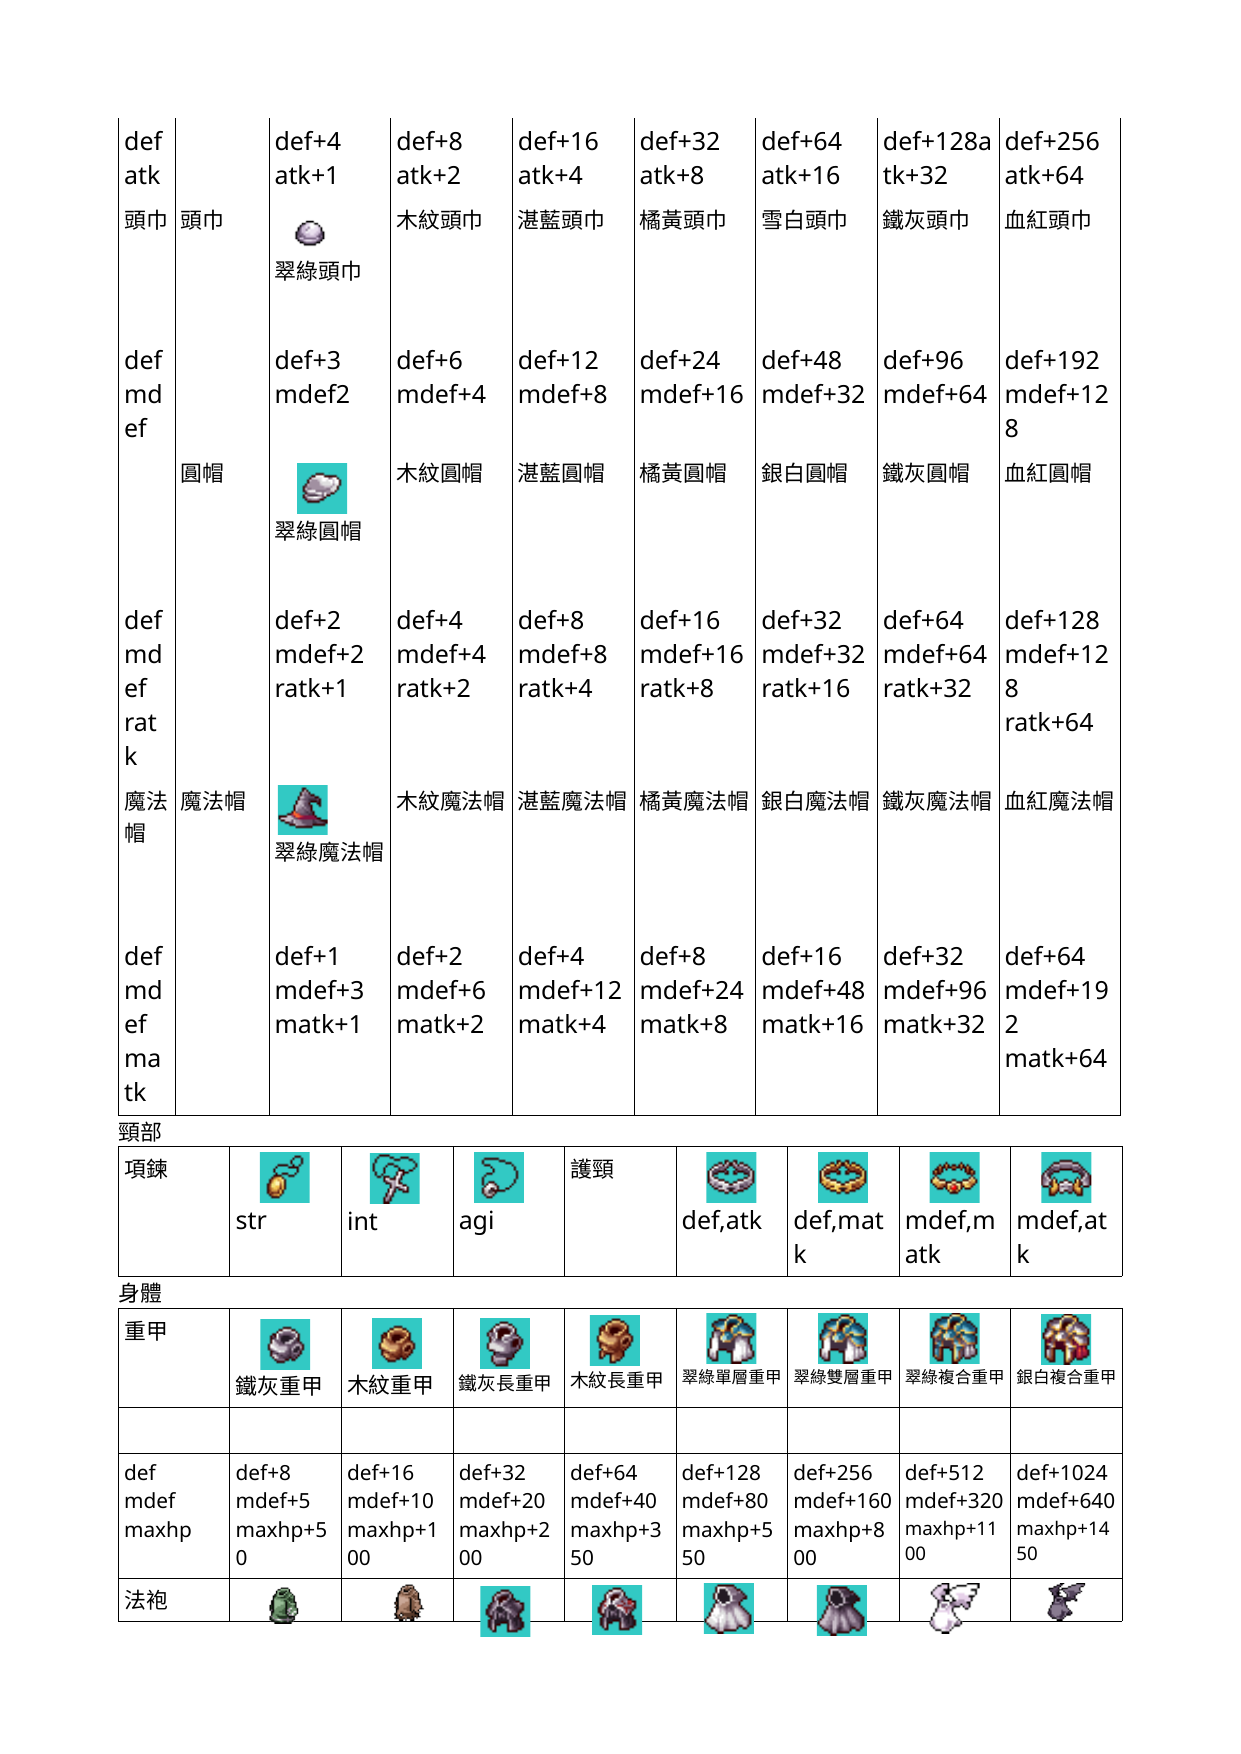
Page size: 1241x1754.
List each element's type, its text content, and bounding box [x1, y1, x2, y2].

table_cell [176, 888, 269, 933]
table_cell 湛藍圓帽 [513, 451, 634, 551]
table_cell def+64 atk+16 [756, 118, 877, 198]
table_cell [176, 597, 269, 778]
text 頸部 [118, 1115, 1122, 1146]
table_cell def+8 mdef+5 maxhp+50 [230, 1454, 341, 1578]
table_cell def+8 mdef+8 ratk+4 [513, 597, 634, 778]
table_cell [119, 551, 175, 597]
table_cell 翠綠頭巾 [270, 198, 390, 292]
table_cell 橘黃魔法帽 [635, 779, 755, 887]
table_cell [513, 292, 634, 337]
picture [263, 1586, 302, 1624]
table_cell def+256 mdef+160 maxhp+800 [788, 1454, 899, 1578]
table_cell [1085, 1584, 1122, 1621]
picture [297, 463, 348, 514]
table_cell 血紅魔法帽 [1000, 779, 1120, 887]
table_cell [230, 1408, 341, 1452]
table_header agi [454, 1147, 564, 1276]
table_cell def mdef matk [119, 933, 175, 1115]
picture [1041, 1152, 1092, 1203]
table_cell def+128 mdef+80 maxhp+550 [677, 1454, 787, 1578]
picture [259, 1152, 310, 1203]
table_cell [176, 118, 269, 198]
table_cell 魔法帽 [176, 779, 269, 887]
table_cell [900, 1579, 1010, 1583]
table_cell def+256 atk+64 [1000, 118, 1120, 198]
table_cell def+3 mdef2 [270, 337, 390, 451]
table_cell def+1024 mdef+640 maxhp+1450 [1011, 1454, 1122, 1578]
table_cell def+4 mdef+12 matk+4 [513, 933, 634, 1115]
table_cell def+32 mdef+96 matk+32 [878, 933, 999, 1115]
picture [706, 1313, 757, 1364]
table_cell 翠綠圓帽 [270, 451, 390, 551]
table_cell def+64 mdef+64 ratk+32 [878, 597, 999, 778]
table_cell [342, 1408, 453, 1452]
table_cell [565, 1408, 676, 1452]
table_cell [270, 292, 390, 337]
table_cell 橘黃頭巾 [635, 198, 755, 292]
table_cell [1000, 292, 1120, 337]
table_cell def+6 mdef+4 [391, 337, 512, 451]
table_cell [677, 1584, 703, 1621]
table_cell [119, 451, 175, 551]
table_cell [513, 888, 634, 933]
table_cell def+32 atk+8 [635, 118, 755, 198]
table_cell [454, 1579, 564, 1621]
picture [285, 204, 336, 255]
table_cell [342, 1579, 453, 1583]
table_header [1011, 1309, 1122, 1314]
table_cell [878, 551, 999, 597]
table_cell [176, 551, 269, 597]
table_cell [342, 1584, 388, 1621]
table_cell [391, 292, 512, 337]
table_cell [1000, 551, 1120, 597]
table_header 重甲 [119, 1309, 229, 1407]
table_cell 橘黃圓帽 [635, 451, 755, 551]
picture [706, 1152, 757, 1203]
table_cell [1011, 1584, 1047, 1621]
table_header mdef,matk [900, 1147, 1010, 1276]
table_cell [513, 551, 634, 597]
table_cell [756, 292, 877, 337]
table_cell 銀白圓帽 [756, 451, 877, 551]
table_cell [756, 551, 877, 597]
table_header 翠綠雙層重甲 [788, 1309, 899, 1407]
table_cell [788, 1408, 899, 1452]
table_cell [454, 1408, 564, 1452]
table_cell 湛藍頭巾 [513, 198, 634, 292]
table_cell [754, 1584, 787, 1621]
table_header int [342, 1147, 453, 1276]
table_header def,atk [677, 1147, 787, 1276]
table_cell 翠綠魔法帽 [270, 779, 390, 887]
table_header 翠綠複合重甲 [900, 1309, 1010, 1407]
table_header def,matk [788, 1147, 899, 1276]
table_cell [176, 337, 269, 451]
table_cell def+32 mdef+32 ratk+16 [756, 597, 877, 778]
table_cell 血紅頭巾 [1000, 198, 1120, 292]
table_cell 雪白頭巾 [756, 198, 877, 292]
picture [818, 1313, 868, 1364]
table_cell [980, 1584, 1010, 1621]
picture [703, 1583, 754, 1634]
table_cell [1011, 1408, 1122, 1452]
picture [480, 1586, 531, 1637]
table_cell [677, 1408, 787, 1452]
table_cell 頭巾 [176, 198, 269, 292]
table_cell [635, 292, 755, 337]
table_cell [900, 1584, 929, 1621]
picture [1047, 1583, 1085, 1621]
table_cell def+128atk+32 [878, 118, 999, 198]
table_cell def+16 atk+4 [513, 118, 634, 198]
table_cell def+2 mdef+2 ratk+1 [270, 597, 390, 778]
table_cell [635, 551, 755, 597]
table_cell [1000, 888, 1120, 933]
table_cell def+16 mdef+16 ratk+8 [635, 597, 755, 778]
picture [592, 1585, 643, 1635]
table_cell [635, 888, 755, 933]
table_cell def+32 mdef+20 maxhp+200 [454, 1454, 564, 1578]
table_cell def+16 mdef+48 matk+16 [756, 933, 877, 1115]
table_cell [1011, 1579, 1122, 1583]
table_cell 圓帽 [176, 451, 269, 551]
table_header 木紋重甲 [342, 1309, 453, 1407]
picture [818, 1152, 868, 1203]
picture [480, 1318, 530, 1369]
table_cell def+64 mdef+192 matk+64 [1000, 933, 1120, 1115]
table_cell [270, 551, 390, 597]
table_cell 鐵灰圓帽 [878, 451, 999, 551]
table_cell def+48 mdef+32 [756, 337, 877, 451]
table_header 項鍊 [119, 1147, 229, 1276]
table_header 鐵灰重甲 [230, 1309, 341, 1407]
table_cell def+12 mdef+8 [513, 337, 634, 451]
table_cell [677, 1579, 787, 1583]
table_header 翠綠單層重甲 [677, 1309, 787, 1407]
table_cell 鐵灰魔法帽 [878, 779, 999, 887]
table_cell 木紋圓帽 [391, 451, 512, 551]
table_cell 法袍 [119, 1579, 229, 1621]
table_cell [119, 1408, 229, 1452]
picture [929, 1313, 980, 1364]
picture [369, 1153, 420, 1204]
table_cell 木紋頭巾 [391, 198, 512, 292]
table_cell [878, 888, 999, 933]
table_cell [878, 292, 999, 337]
table_cell def+8 atk+2 [391, 118, 512, 198]
picture [589, 1315, 640, 1366]
table_cell 木紋魔法帽 [391, 779, 512, 887]
table_cell [756, 888, 877, 933]
text 身體 [118, 1277, 1122, 1308]
table_cell def+2 mdef+6 matk+2 [391, 933, 512, 1115]
picture [474, 1152, 524, 1203]
picture [372, 1318, 422, 1369]
picture [1041, 1314, 1092, 1365]
table_cell [230, 1579, 341, 1621]
table_cell def mdef ratk [119, 597, 175, 778]
table_cell [426, 1584, 453, 1621]
table_header [1011, 1315, 1041, 1364]
table_cell [119, 888, 175, 933]
table_cell 頭巾 [119, 198, 175, 292]
table_cell [176, 933, 269, 1115]
table_cell def+96 mdef+64 [878, 337, 999, 451]
picture [816, 1585, 867, 1636]
table_cell [900, 1408, 1010, 1452]
table_cell def mdef maxhp [119, 1454, 229, 1578]
table_cell [565, 1579, 676, 1621]
table_cell def+24 mdef+16 [635, 337, 755, 451]
table_header 鐵灰長重甲 [454, 1309, 564, 1407]
table_header 銀白複合重甲 [1011, 1365, 1122, 1407]
picture [929, 1152, 980, 1203]
table_cell 銀白魔法帽 [756, 779, 877, 887]
table_header str [230, 1147, 341, 1276]
table_cell def mdef [119, 337, 175, 451]
table_cell [119, 292, 175, 337]
picture [260, 1319, 311, 1370]
table_cell [270, 888, 390, 933]
table_header 護頸 [565, 1147, 676, 1276]
table_cell def+512 mdef+320 maxhp+1100 [900, 1454, 1010, 1578]
table_cell def+1 mdef+3 matk+1 [270, 933, 390, 1115]
picture [388, 1583, 426, 1621]
table_cell def+128 mdef+128 ratk+64 [1000, 597, 1120, 778]
picture [277, 785, 328, 835]
table_cell [391, 888, 512, 933]
table_cell def+4 mdef+4 ratk+2 [391, 597, 512, 778]
table_cell def+8 mdef+24 matk+8 [635, 933, 755, 1115]
table_cell 魔法帽 [119, 779, 175, 887]
table_header 木紋長重甲 [565, 1309, 676, 1407]
table_cell 血紅圓帽 [1000, 451, 1120, 551]
picture [929, 1583, 980, 1634]
table_cell def atk [119, 118, 175, 198]
table_cell 鐵灰頭巾 [878, 198, 999, 292]
table_cell [176, 292, 269, 337]
table_cell def+16 mdef+10 maxhp+100 [342, 1454, 453, 1578]
table_cell def+192 mdef+128 [1000, 337, 1120, 451]
table_cell def+4 atk+1 [270, 118, 390, 198]
table_cell [788, 1579, 899, 1621]
table_cell [391, 551, 512, 597]
table_header mdef,atk [1011, 1147, 1122, 1276]
table_cell def+64 mdef+40 maxhp+350 [565, 1454, 676, 1578]
table_cell 湛藍魔法帽 [513, 779, 634, 887]
table_header [1092, 1315, 1122, 1364]
